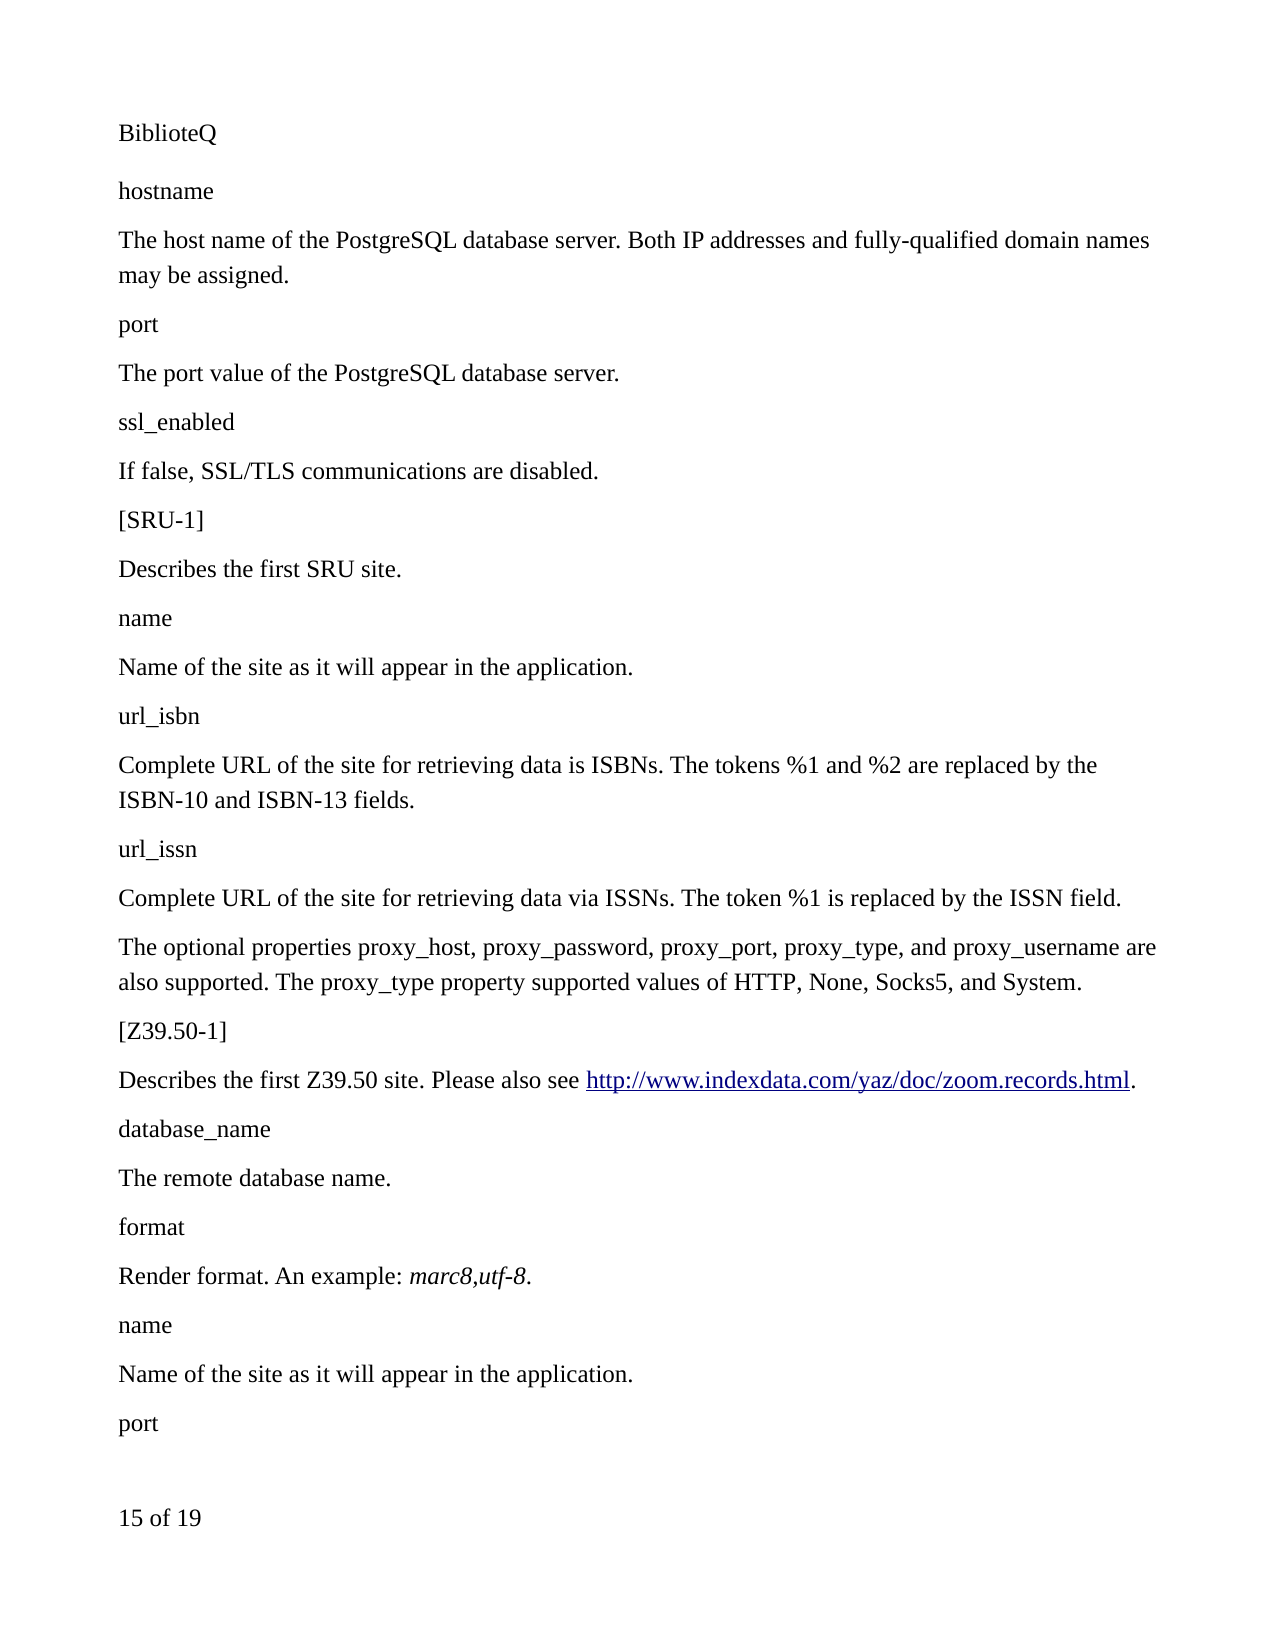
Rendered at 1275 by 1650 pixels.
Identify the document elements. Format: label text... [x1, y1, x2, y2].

text [Z39.50-1] [118, 1016, 1157, 1044]
text ssl_enabled [118, 407, 1157, 436]
text Complete URL of the site for retrieving data via ISSNs. The token %1 is replaced by the ISSN field. [118, 883, 1157, 912]
text The optional properties proxy_host, proxy_password, proxy_port, proxy_type, and proxy_username are also supported. The proxy_type property supported values of HTTP, None, Socks5, and System. [118, 932, 1157, 995]
text name [118, 1310, 1157, 1339]
text url_issn [118, 834, 1157, 863]
text Describes the first SRU site. [118, 554, 1157, 583]
text url_isbn [118, 701, 1157, 730]
text Describes the first Z39.50 site. Please also see http://www.indexdata.com/yaz/doc/zoom.records.html. [118, 1065, 1157, 1093]
text Render format. An example: marc8,utf-8. [118, 1261, 1157, 1290]
text Name of the site as it will appear in the application. [118, 652, 1157, 681]
text The remote database name. [118, 1163, 1157, 1192]
text database_name [118, 1114, 1157, 1143]
text hostname [118, 176, 1157, 205]
text Complete URL of the site for retrieving data is ISBNs. The tokens %1 and %2 are replaced by the ISBN-10 and ISBN-13 fields. [118, 751, 1157, 814]
text Name of the site as it will appear in the application. [118, 1359, 1157, 1388]
text format [118, 1212, 1157, 1241]
text port [118, 309, 1157, 338]
text name [118, 603, 1157, 632]
text The port value of the PostgreSQL database server. [118, 358, 1157, 387]
text The host name of the PostgreSQL database server. Both IP addresses and fully-qualified domain names may be assigned. [118, 225, 1157, 289]
text [SRU-1] [118, 505, 1157, 534]
text port [118, 1408, 1157, 1437]
text If false, SSL/TLS communications are disabled. [118, 456, 1157, 485]
